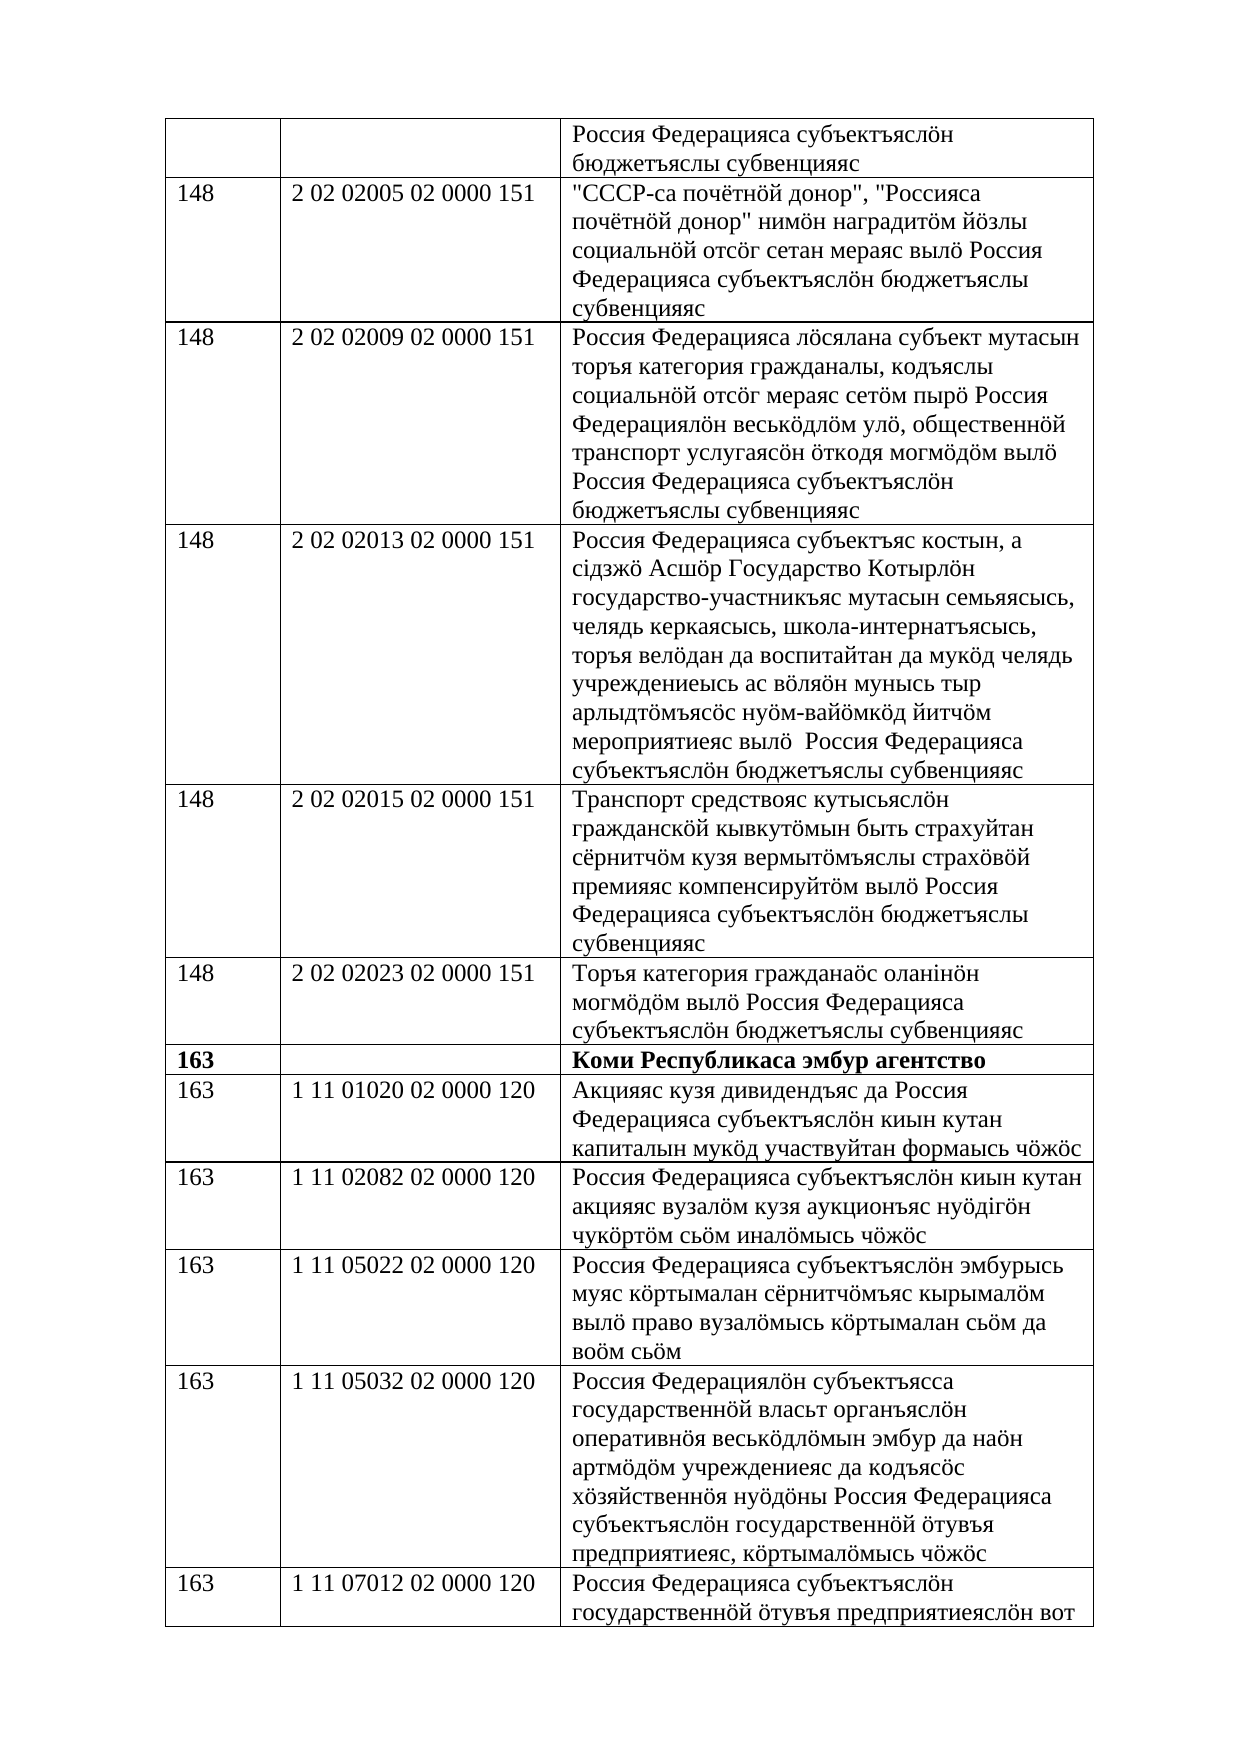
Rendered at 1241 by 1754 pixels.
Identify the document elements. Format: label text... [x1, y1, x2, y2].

table_cell Россия Федерацияса субъектъяслöн эмбурысь муяс кöртымалан сёрнитчöмъяс кырымалöм вылö право вузалöмысь кöртымалан сьöм да воöм сьöм [561, 1250, 1093, 1365]
table_cell Транспорт средствояс кутысьяслöн гражданскöй кывкутöмын быть страхуйтан сёрнитчöм кузя вермытöмъяслы страхöвöй премияяс компенсируйтöм вылö Россия Федерацияса субъектъяслöн бюджетъяслы субвенцияяс [561, 785, 1093, 957]
table_cell 148 [166, 178, 280, 321]
table_cell 163 [166, 1250, 280, 1365]
table_cell Россия Федерацияса субъектъяслöн киын кутан акцияяс вузалöм кузя аукционъяс нуöдiгöн чукöртöм сьöм иналöмысь чöжöс [561, 1163, 1093, 1249]
table_cell Торъя категория гражданаöс оланiнöн могмöдöм вылö Россия Федерацияса субъектъяслöн бюджетъяслы субвенцияяс [561, 958, 1093, 1044]
table_cell 163 [166, 1568, 280, 1626]
table_cell [166, 119, 280, 177]
table_cell 1 11 07012 02 0000 120 [281, 1568, 560, 1626]
table_cell Россия Федерацияса субъектъяслöн бюджетъяслы субвенцияяс [561, 119, 1093, 177]
table_cell Россия Федерацияса субъектъяслöн государственнöй öтувъя предприятиеяслöн вот [561, 1568, 1093, 1626]
table_cell 2 02 02023 02 0000 151 [281, 958, 560, 1044]
table_cell 148 [166, 785, 280, 957]
table_cell [281, 1045, 560, 1074]
table_cell 2 02 02005 02 0000 151 [281, 178, 560, 321]
table_cell [281, 119, 560, 177]
table_cell Акцияяс кузя дивидендъяс да Россия Федерацияса субъектъяслöн киын кутан капиталын мукöд участвуйтан формаысь чöжöс [561, 1075, 1093, 1161]
table_cell 148 [166, 323, 280, 524]
table_cell 2 02 02013 02 0000 151 [281, 525, 560, 783]
table_cell Коми Республикаса эмбур агентство [561, 1045, 1093, 1074]
table_cell "СССР-са почётнöй донор", "Россияса почётнöй донор" нимöн наградитöм йöзлы социальнöй отсöг сетан мераяс вылö Россия Федерацияса субъектъяслöн бюджетъяслы субвенцияяс [561, 178, 1093, 321]
table_cell 163 [166, 1075, 280, 1161]
table_cell 1 11 01020 02 0000 120 [281, 1075, 560, 1161]
table_cell 1 11 02082 02 0000 120 [281, 1163, 560, 1249]
table_cell 148 [166, 525, 280, 783]
table_cell 163 [166, 1045, 280, 1074]
table_cell 163 [166, 1366, 280, 1567]
table_cell 2 02 02009 02 0000 151 [281, 323, 560, 524]
table_cell 148 [166, 958, 280, 1044]
table_cell 2 02 02015 02 0000 151 [281, 785, 560, 957]
table_cell Россия Федерациялöн субъектъясса государственнöй власьт органъяслöн оперативнöя веськöдлöмын эмбур да наöн артмöдöм учреждениеяс да кодъясöс хöзяйственнöя нуöдöны Россия Федерацияса субъектъяслöн государственнöй öтувъя предприятиеяс, кöртымалöмысь чöжöс [561, 1366, 1093, 1567]
table_cell Россия Федерацияса лöсялана субъект мутасын торъя категория гражданалы, кодъяслы социальнöй отсöг мераяс сетöм пырö Россия Федерациялöн веськöдлöм улö, общественнöй транспорт услугаясöн öткодя могмöдöм вылö Россия Федерацияса субъектъяслöн бюджетъяслы субвенцияяс [561, 323, 1093, 524]
table_cell 1 11 05032 02 0000 120 [281, 1366, 560, 1567]
table_cell 1 11 05022 02 0000 120 [281, 1250, 560, 1365]
table_cell 163 [166, 1163, 280, 1249]
table_cell Россия Федерацияса субъектъяс костын, а сiдзжö Асшöр Государство Котырлöн государство-участникъяс мутасын семьяясысь, челядь керкаясысь, школа-интернатъясысь, торъя велöдан да воспитайтан да мукöд челядь учреждениеысь ас вöляöн мунысь тыр арлыдтöмъясöс нуöм-вайöмкöд йитчöм мероприятиеяс вылö Россия Федерацияса субъектъяслöн бюджетъяслы субвенцияяс [561, 525, 1093, 783]
